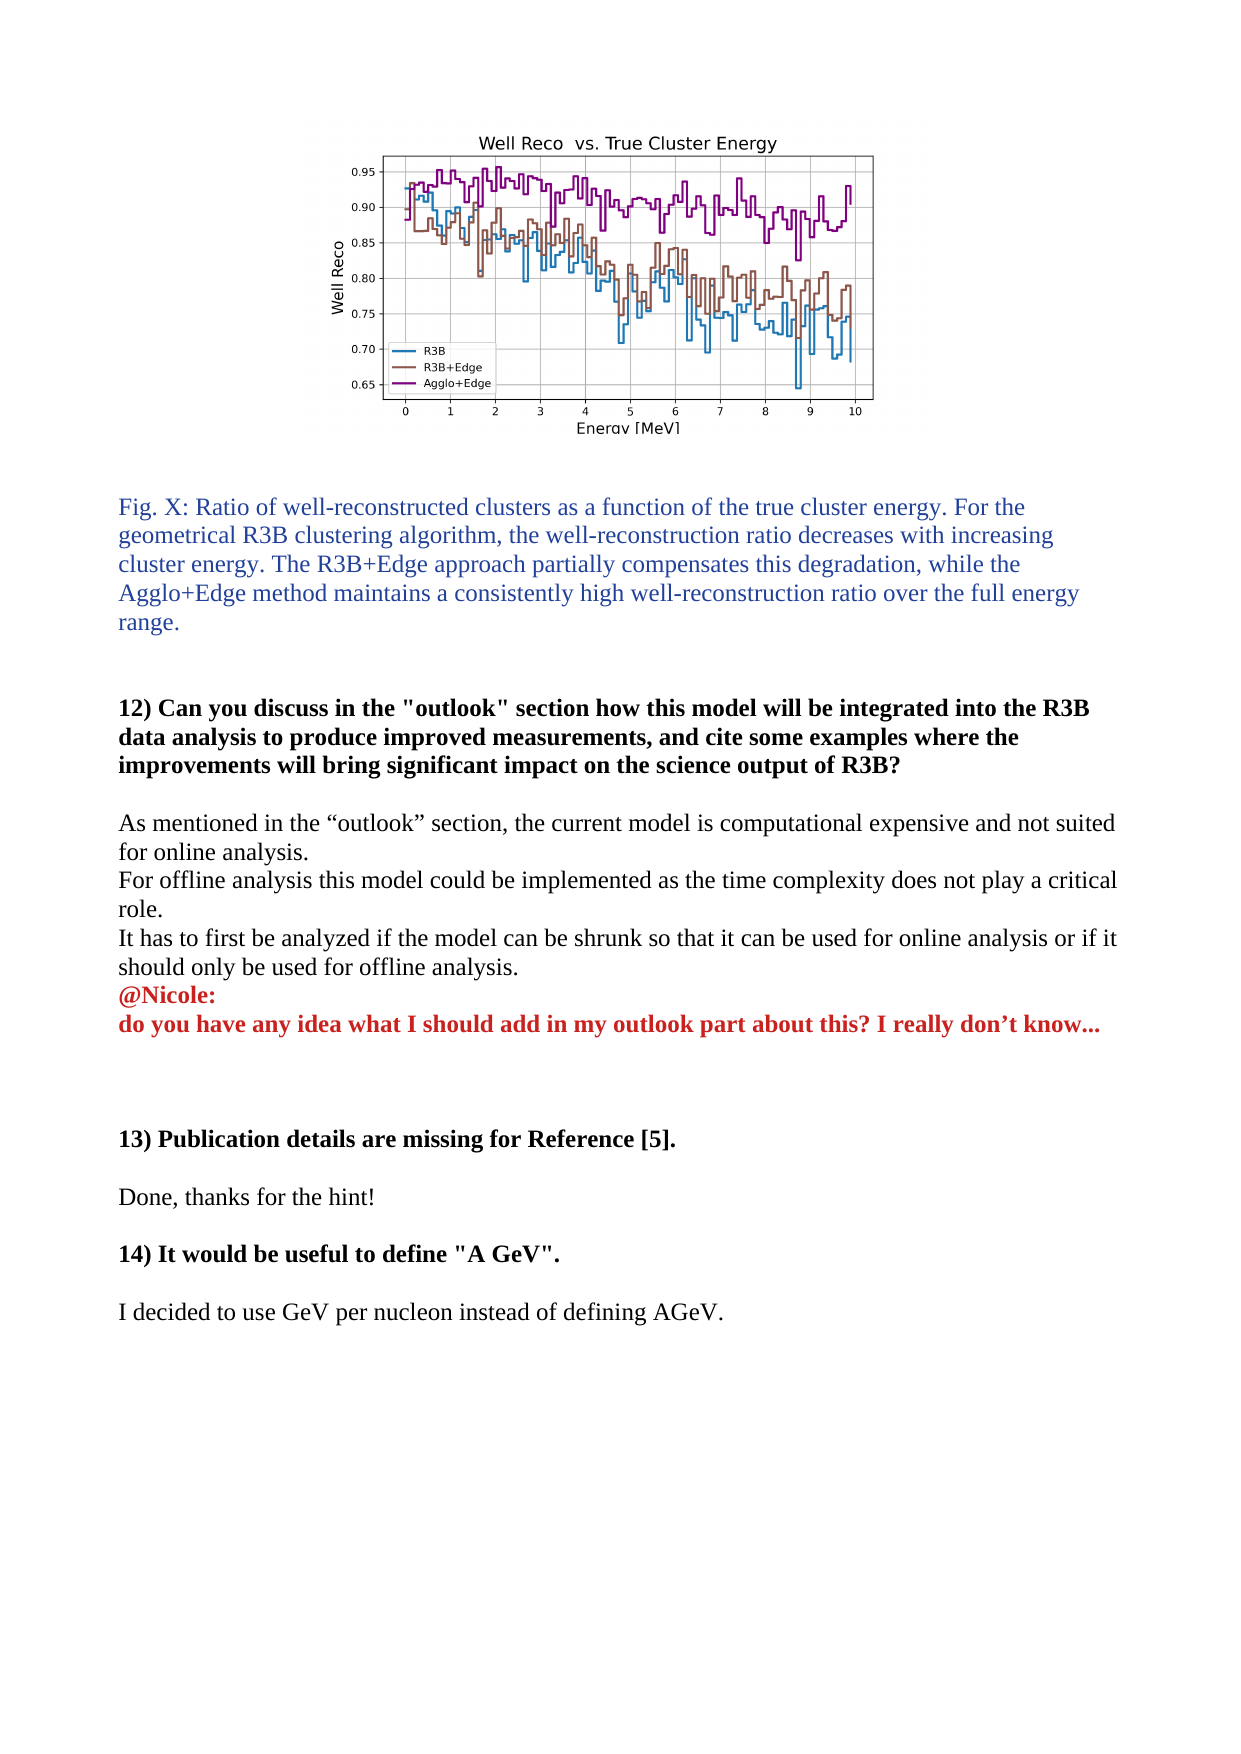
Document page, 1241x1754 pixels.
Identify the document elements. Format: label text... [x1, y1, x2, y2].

picture [304, 118, 936, 434]
text I decided to use GeV per nucleon instead of defining AGeV. [118, 1297, 1122, 1326]
text As mentioned in the “outlook” section, the current model is computational expensive and not suited for online analysis. [118, 808, 1122, 866]
text do you have any idea what I should add in my outlook part about this? I really don’t know... [118, 1009, 1122, 1038]
text 13) Publication details are missing for Reference [5]. [118, 1124, 1122, 1153]
text 12) Can you discuss in the "outlook" section how this model will be integrated into the R3B data analysis to produce improved measurements, and cite some examples where the improvements will bring significant impact on the science output of R3B? [118, 693, 1122, 779]
text It has to first be analyzed if the model can be shrunk so that it can be used for online analysis or if it should only be used for offline analysis. [118, 923, 1122, 981]
text For offline analysis this model could be implemented as the time complexity does not play a critical role. [118, 866, 1122, 923]
text Fig. X: Ratio of well-reconstructed clusters as a function of the true cluster energy. For the geometrical R3B clustering algorithm, the well-reconstruction ratio decreases with increasing cluster energy. The R3B+Edge approach partially compensates this degradation, while the Agglo+Edge method maintains a consistently high well-reconstruction ratio over the full energy range. [118, 492, 1122, 636]
text Done, thanks for the hint! [118, 1182, 1122, 1211]
text @Nicole: [118, 981, 1122, 1009]
text 14) It would be useful to define "A GeV". [118, 1239, 1122, 1268]
